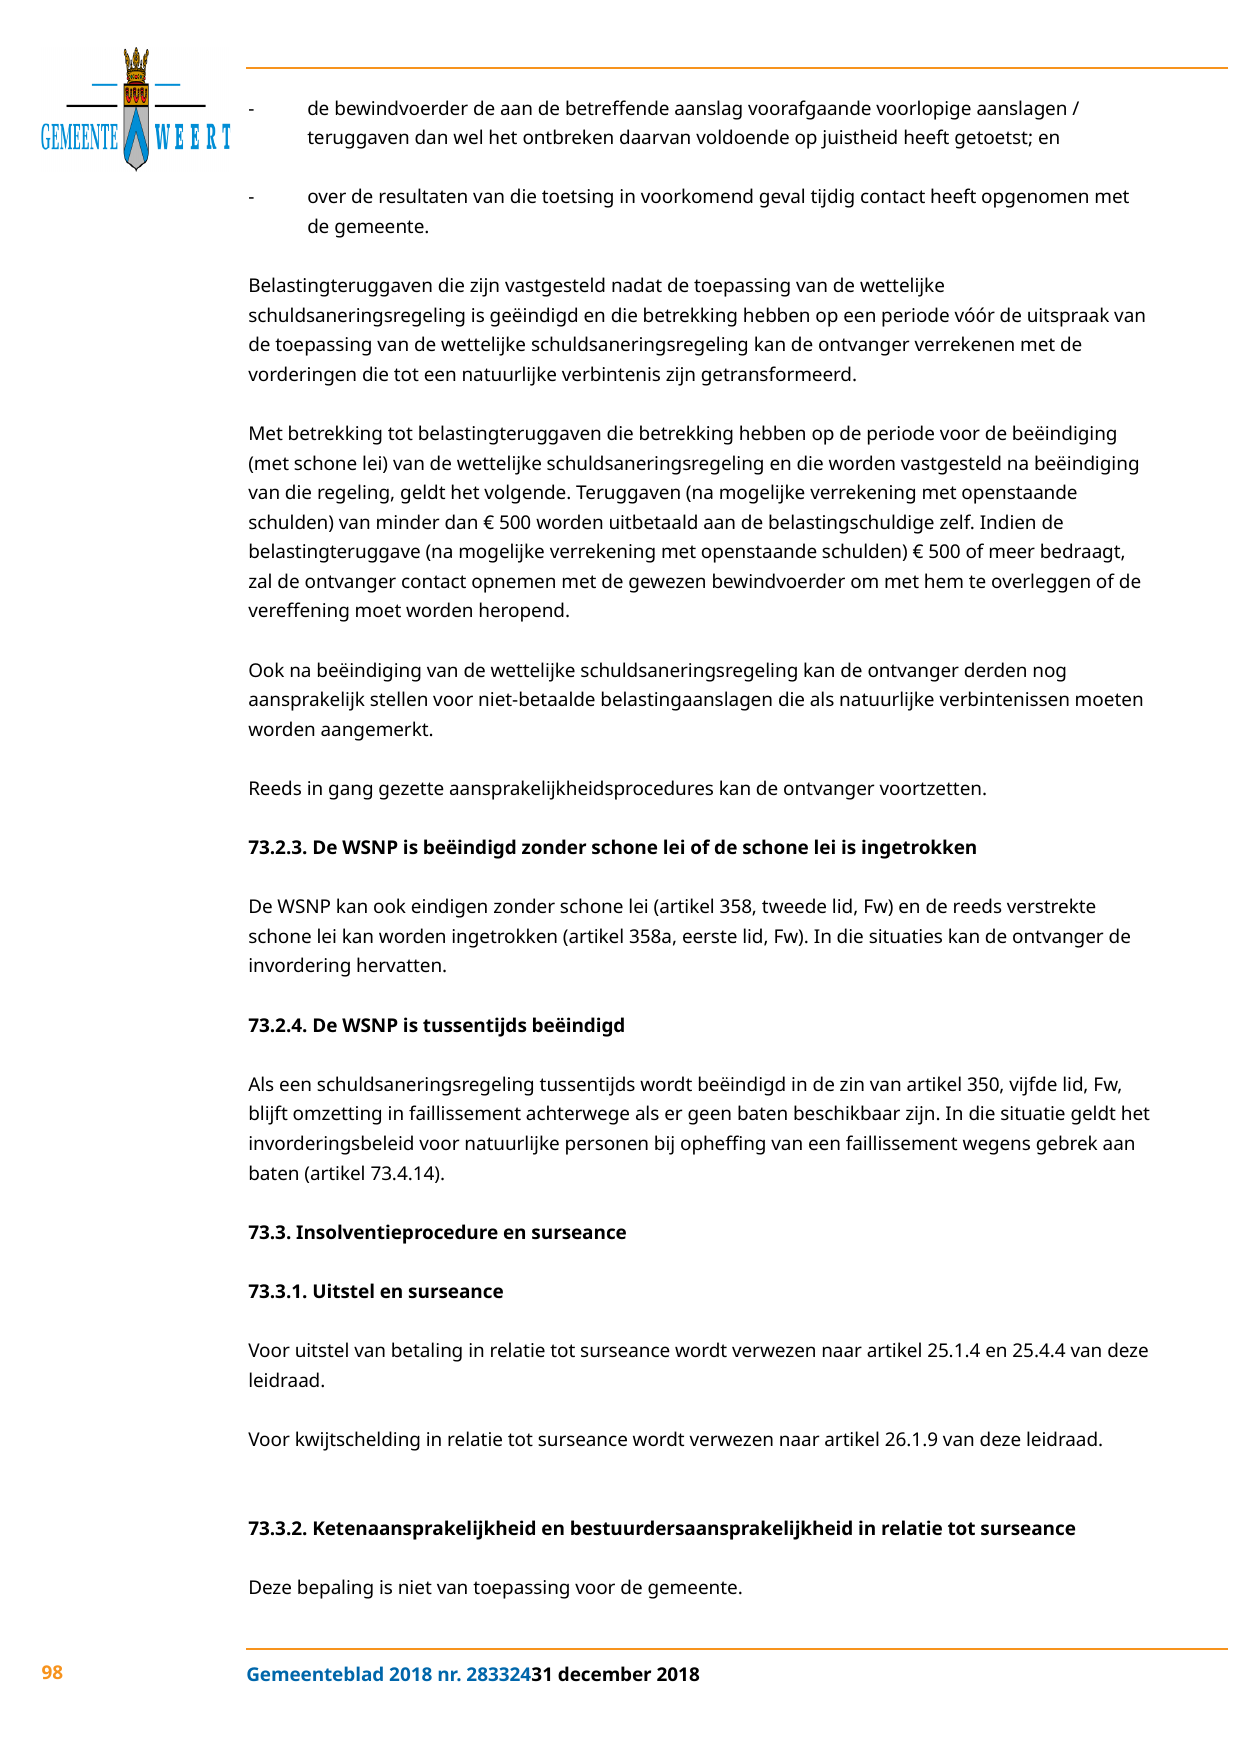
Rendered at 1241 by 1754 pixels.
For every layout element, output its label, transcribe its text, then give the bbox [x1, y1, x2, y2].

text De WSNP kan ook eindigen zonder schone lei (artikel 358, tweede lid, Fw) en de reeds verstrekte schone lei kan worden ingetrokken (artikel 358a, eerste lid, Fw). In die situaties kan de ontvanger de invordering hervatten. [248, 893, 1152, 978]
text Belastingteruggaven die zijn vastgesteld nadat de toepassing van de wettelijke schuldsaneringsregeling is geëindigd en die betrekking hebben op een periode vóór de uitspraak van de toepassing van de wettelijke schuldsaneringsregeling kan de ontvanger verrekenen met de vorderingen die tot een natuurlijke verbintenis zijn getransformeerd. [248, 272, 1152, 387]
list de bewindvoerder de aan de betreffende aanslag voorafgaande voorlopige aanslagen / teruggaven dan wel het ontbreken daarvan voldoende op juistheid heeft getoetst; en [248, 95, 1152, 150]
text 73.3.1. Uitstel en surseance [248, 1278, 1152, 1304]
text Voor uitstel van betaling in relatie tot surseance wordt verwezen naar artikel 25.1.4 en 25.4.4 van deze leidraad. [248, 1337, 1152, 1393]
text 73.3.2. Ketenaansprakelijkheid en bestuurdersaansprakelijkheid in relatie tot surseance [248, 1515, 1152, 1541]
list over de resultaten van die toetsing in voorkomend geval tijdig contact heeft opgenomen met de gemeente. [248, 183, 1152, 239]
text 73.2.4. De WSNP is tussentijds beëindigd [248, 1012, 1152, 1038]
text Deze bepaling is niet van toepassing voor de gemeente. [248, 1574, 1152, 1600]
text Voor kwijtschelding in relatie tot surseance wordt verwezen naar artikel 26.1.9 van deze leidraad. [248, 1426, 1152, 1452]
text Reeds in gang gezette aansprakelijkheidsprocedures kan de ontvanger voortzetten. [248, 775, 1152, 801]
text Ook na beëindiging van de wettelijke schuldsaneringsregeling kan de ontvanger derden nog aansprakelijk stellen voor niet-betaalde belastingaanslagen die als natuurlijke verbintenissen moeten worden aangemerkt. [248, 657, 1152, 742]
text Met betrekking tot belastingteruggaven die betrekking hebben op de periode voor de beëindiging (met schone lei) van de wettelijke schuldsaneringsregeling en die worden vastgesteld na beëindiging van die regeling, geldt het volgende. Teruggaven (na mogelijke verrekening met openstaande schulden) van minder dan € 500 worden uitbetaald aan de belastingschuldige zelf. Indien de belastingteruggave (na mogelijke verrekening met openstaande schulden) € 500 of meer bedraagt, zal de ontvanger contact opnemen met de gewezen bewindvoerder om met hem te overleggen of de vereffening moet worden heropend. [248, 420, 1152, 623]
text 73.2.3. De WSNP is beëindigd zonder schone lei of de schone lei is ingetrokken [248, 834, 1152, 860]
text Als een schuldsaneringsregeling tussentijds wordt beëindigd in de zin van artikel 350, vijfde lid, Fw, blijft omzetting in faillissement achterwege als er geen baten beschikbaar zijn. In die situatie geldt het invorderingsbeleid voor natuurlijke personen bij opheffing van een faillissement wegens gebrek aan baten (artikel 73.4.14). [248, 1071, 1152, 1186]
picture [41, 47, 231, 172]
text 73.3. Insolventieprocedure en surseance [248, 1219, 1152, 1245]
